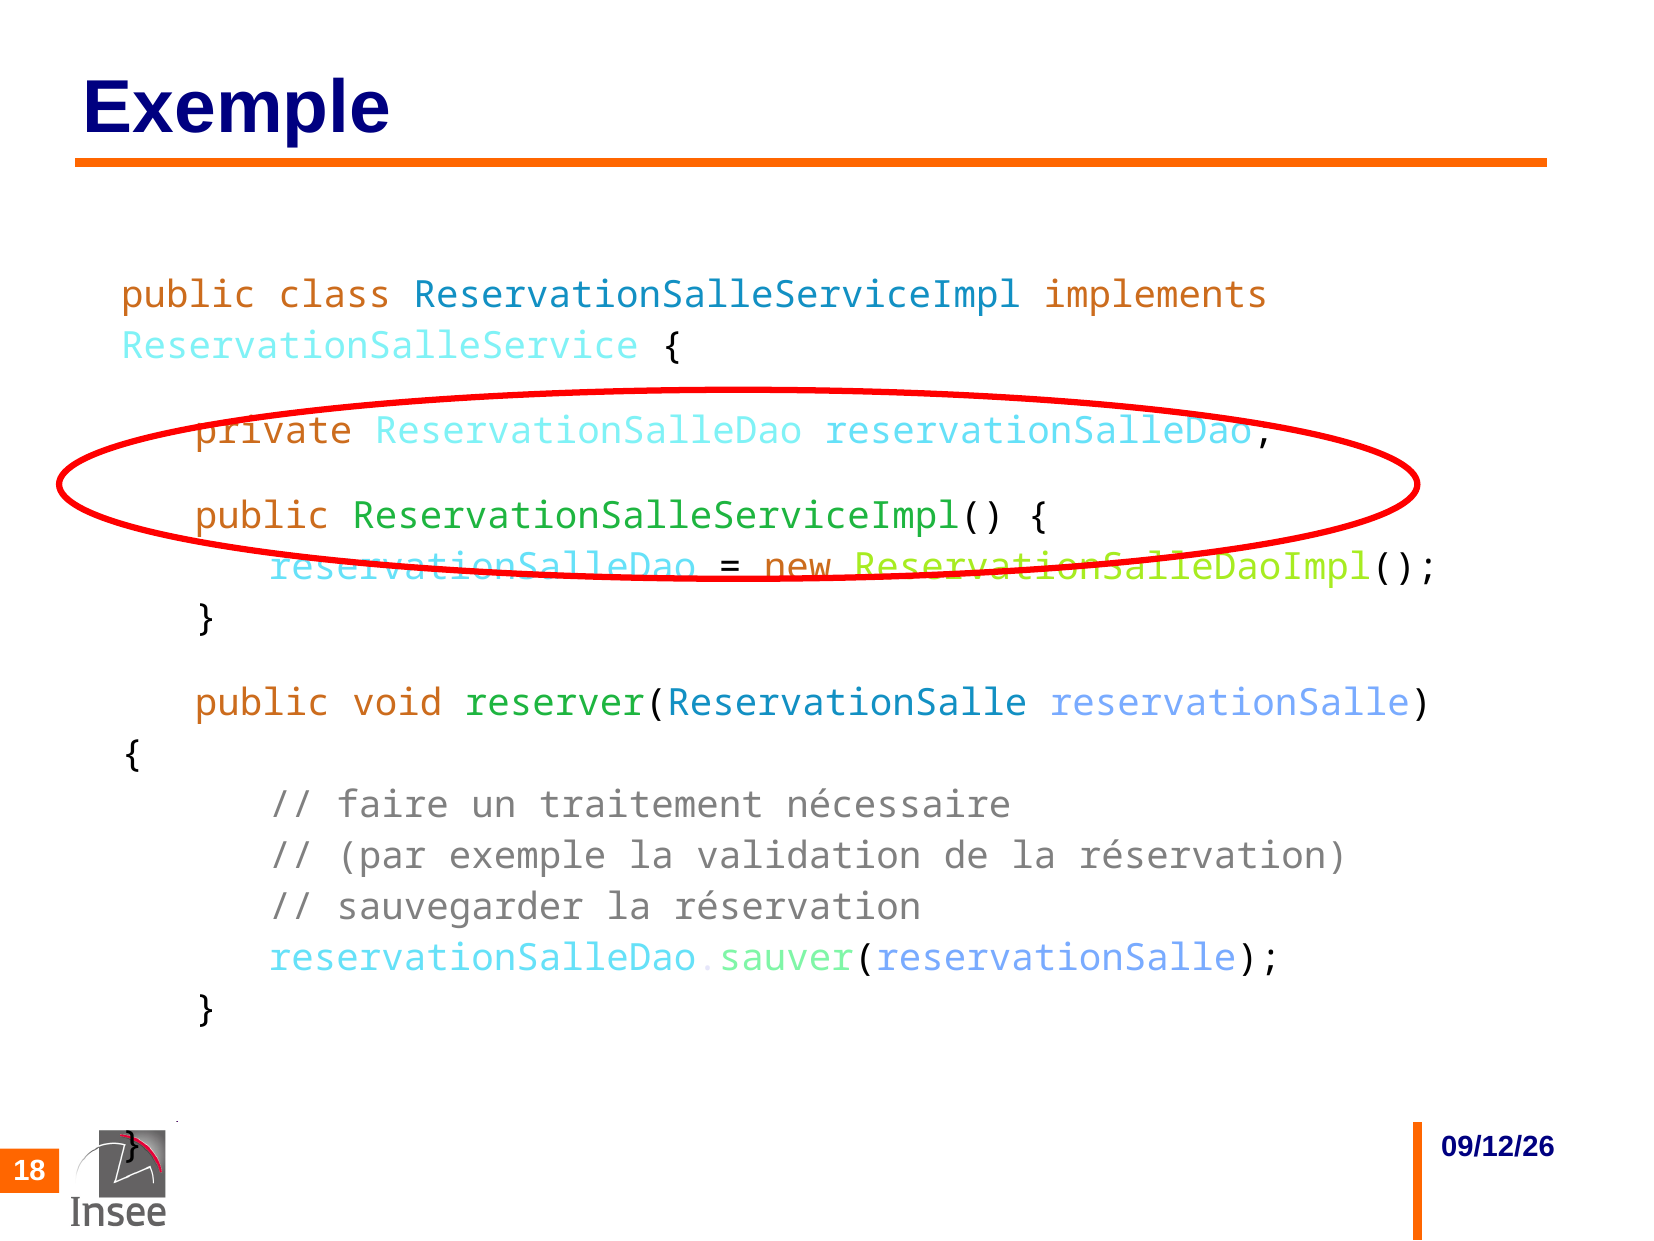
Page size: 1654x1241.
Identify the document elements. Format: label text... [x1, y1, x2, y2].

picture [62, 1121, 178, 1241]
title Exemple [82, 49, 1619, 163]
text_box public class ReservationSalleServiceImpl implements ReservationSalleService { private ReservationSalleDao reservationSalleDao; public ReservationSalleServiceImpl() { reservationSalleDao = new ReservationSalleDaoImpl(); } public void reserver(ReservationSalle reservationSalle) { // faire un traitement nécessaire // (par exemple la validation de la réservation) // sauvegarder la réservation reservationSalleDao.sauver(reservationSalle); } } [106, 393, 1414, 575]
text_box public class ReservationSalleServiceImpl implements ReservationSalleService { private ReservationSalleDao reservationSalleDao; public ReservationSalleServiceImpl() { reservationSalleDao = new ReservationSalleDaoImpl(); } public void reserver(ReservationSalle reservationSalle) { // faire un traitement nécessaire // (par exemple la validation de la réservation) // sauvegarder la réservation reservationSalleDao.sauver(reservationSalle); } } [106, 259, 1477, 1063]
